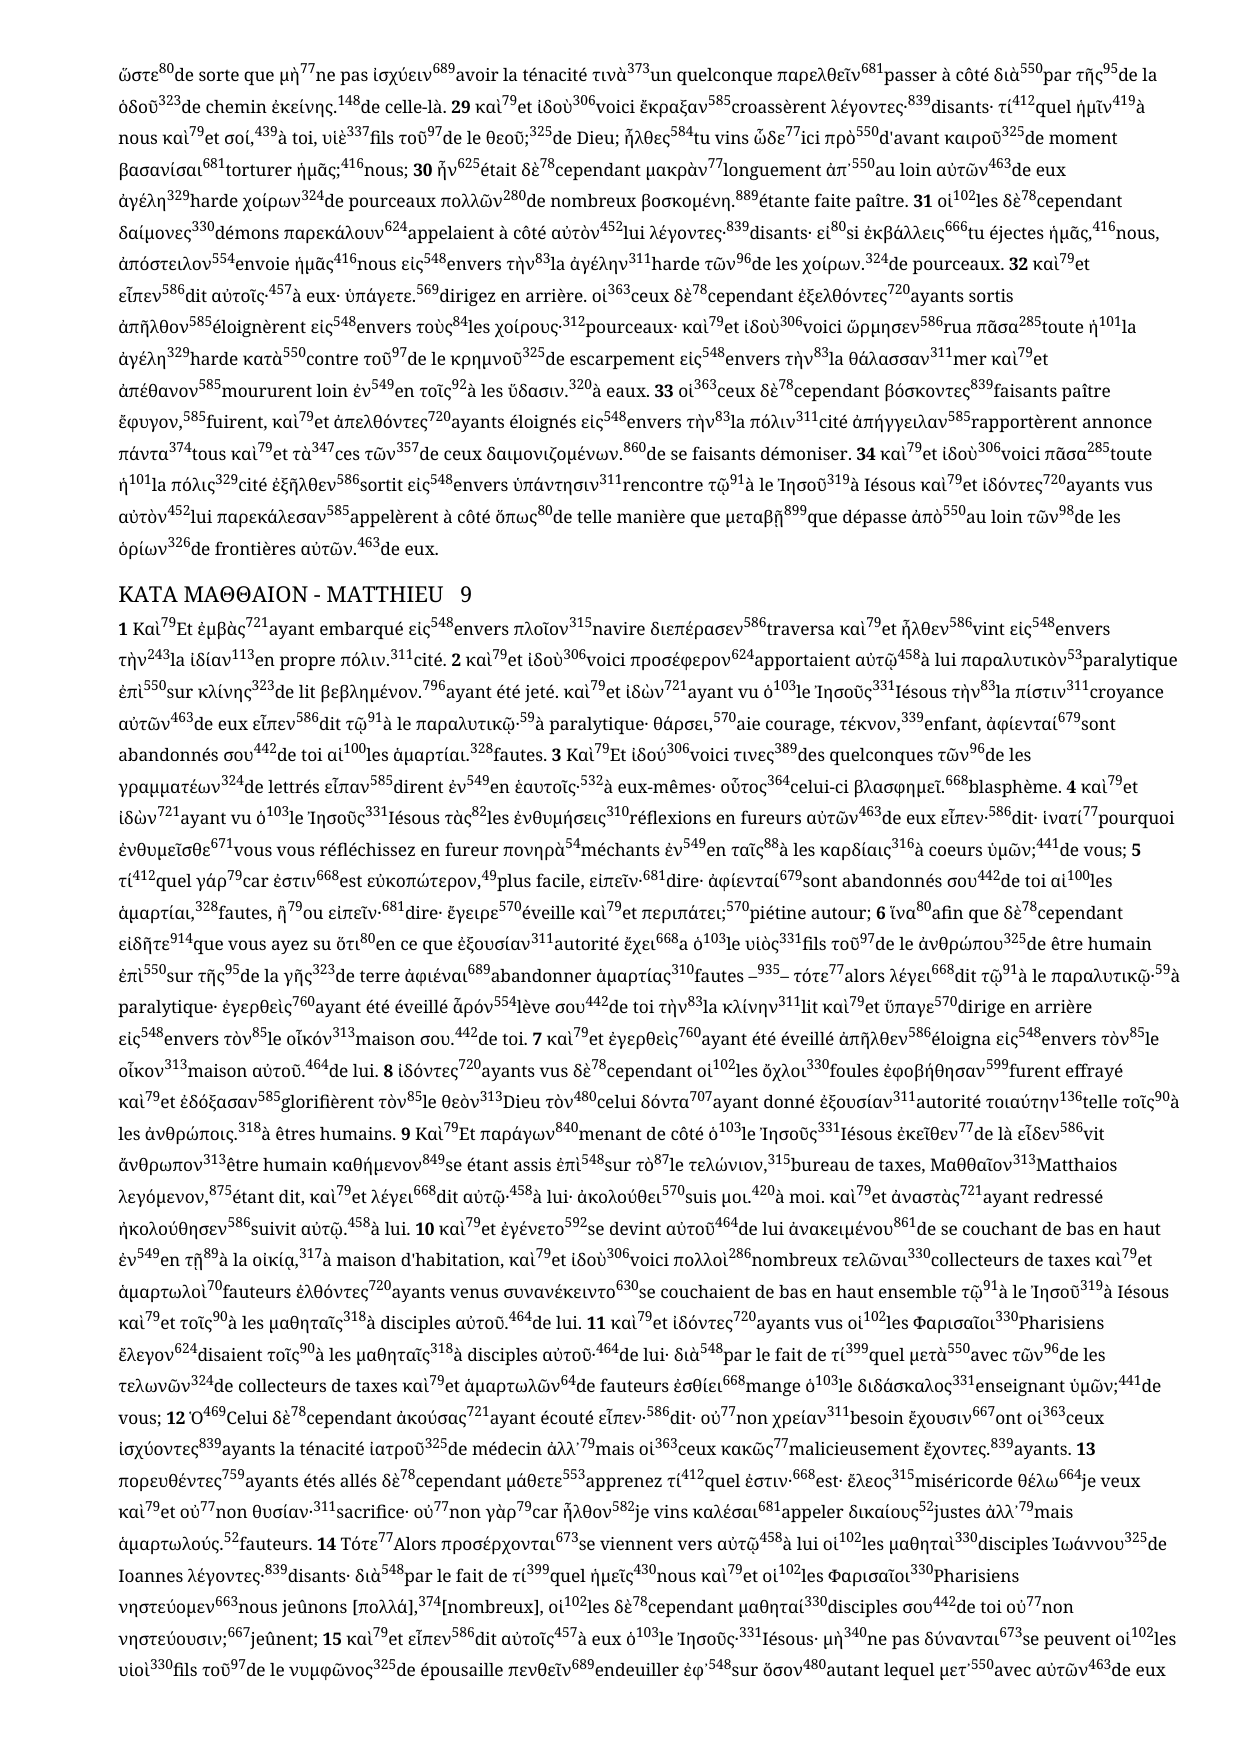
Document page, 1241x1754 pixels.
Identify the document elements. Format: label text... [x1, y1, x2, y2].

text 1 Καὶ79Et ἐμβὰς721ayant embarqué εἰς548envers πλοῖον315navire διεπέρασεν586traversa καὶ79et ἦλθεν586vint εἰς548envers τὴν243la ἰδίαν113en propre πόλιν.311cité. 2 καὶ79et ἰδοὺ306voici προσέφερον624apportaient αὐτῷ458à lui παραλυτικὸν53paralytique ἐπὶ550sur κλίνης323de lit βεβλημένον.796ayant été jeté. καὶ79et ἰδὼν721ayant vu ὁ103le Ἰησοῦς331Iésous τὴν83la πίστιν311croyance αὐτῶν463de eux εἶπεν586dit τῷ91à le παραλυτικῷ·59à paralytique· θάρσει,570aie courage, τέκνον,339enfant, ἀφίενταί679sont abandonnés σου442de toi αἱ100les ἁμαρτίαι.328fautes. 3 Καὶ79Et ἰδού306voici τινες389des quelconques τῶν96de les γραμματέων324de lettrés εἶπαν585dirent ἐν549en ἑαυτοῖς·532à eux-mêmes· οὗτος364celui-ci βλασφημεῖ.668blasphème. 4 καὶ79et ἰδὼν721ayant vu ὁ103le Ἰησοῦς331Iésous τὰς82les ἐνθυμήσεις310réflexions en fureurs αὐτῶν463de eux εἶπεν·586dit· ἱνατί77pourquoi ἐνθυμεῖσθε671vous vous réfléchissez en fureur πονηρὰ54méchants ἐν549en ταῖς88à les καρδίαις316à coeurs ὑμῶν;441de vous; 5 τί412quel γάρ79car ἐστιν668est εὐκοπώτερον,49plus facile, εἰπεῖν·681dire· ἀφίενταί679sont abandonnés σου442de toi αἱ100les ἁμαρτίαι,328fautes, ἢ79ou εἰπεῖν·681dire· ἔγειρε570éveille καὶ79et περιπάτει;570piétine autour; 6 ἵνα80afin que δὲ78cependant εἰδῆτε914que vous ayez su ὅτι80en ce que ἐξουσίαν311autorité ἔχει668a ὁ103le υἱὸς331fils τοῦ97de le ἀνθρώπου325de être humain ἐπὶ550sur τῆς95de la γῆς323de terre ἀφιέναι689abandonner ἁμαρτίας310fautes –935– τότε77alors λέγει668dit τῷ91à le παραλυτικῷ·59à paralytique· ἐγερθεὶς760ayant été éveillé ἆρόν554lève σου442de toi τὴν83la κλίνην311lit καὶ79et ὕπαγε570dirige en arrière εἰς548envers τὸν85le οἶκόν313maison σου.442de toi. 7 καὶ79et ἐγερθεὶς760ayant été éveillé ἀπῆλθεν586éloigna εἰς548envers τὸν85le οἶκον313maison αὐτοῦ.464de lui. 8 ἰδόντες720ayants vus δὲ78cependant οἱ102les ὄχλοι330foules ἐφοβήθησαν599furent effrayé καὶ79et ἐδόξασαν585glorifièrent τὸν85le θεὸν313Dieu τὸν480celui δόντα707ayant donné ἐξουσίαν311autorité τοιαύτην136telle τοῖς90à les ἀνθρώποις.318à êtres humains. 9 Καὶ79Et παράγων840menant de côté ὁ103le Ἰησοῦς331Iésous ἐκεῖθεν77de là εἶδεν586vit ἄνθρωπον313être humain καθήμενον849se étant assis ἐπὶ548sur τὸ87le τελώνιον,315bureau de taxes, Μαθθαῖον313Matthaios λεγόμενον,875étant dit, καὶ79et λέγει668dit αὐτῷ·458à lui· ἀκολούθει570suis μοι.420à moi. καὶ79et ἀναστὰς721ayant redressé ἠκολούθησεν586suivit αὐτῷ.458à lui. 10 καὶ79et ἐγένετο592se devint αὐτοῦ464de lui ἀνακειμένου861de se couchant de bas en haut ἐν549en τῇ89à la οἰκίᾳ,317à maison d'habitation, καὶ79et ἰδοὺ306voici πολλοὶ286nombreux τελῶναι330collecteurs de taxes καὶ79et ἁμαρτωλοὶ70fauteurs ἐλθόντες720ayants venus συνανέκειντο630se couchaient de bas en haut ensemble τῷ91à le Ἰησοῦ319à Iésous καὶ79et τοῖς90à les μαθηταῖς318à disciples αὐτοῦ.464de lui. 11 καὶ79et ἰδόντες720ayants vus οἱ102les Φαρισαῖοι330Pharisiens ἔλεγον624disaient τοῖς90à les μαθηταῖς318à disciples αὐτοῦ·464de lui· διὰ548par le fait de τί399quel μετὰ550avec τῶν96de les τελωνῶν324de collecteurs de taxes καὶ79et ἁμαρτωλῶν64de fauteurs ἐσθίει668mange ὁ103le διδάσκαλος331enseignant ὑμῶν;441de vous; 12 Ὁ469Celui δὲ78cependant ἀκούσας721ayant écouté εἶπεν·586dit· οὐ77non χρείαν311besoin ἔχουσιν667ont οἱ363ceux ἰσχύοντες839ayants la ténacité ἰατροῦ325de médecin ἀλλ᾽79mais οἱ363ceux κακῶς77malicieusement ἔχοντες.839ayants. 13 πορευθέντες759ayants étés allés δὲ78cependant μάθετε553apprenez τί412quel ἐστιν·668est· ἔλεος315miséricorde θέλω664je veux καὶ79et οὐ77non θυσίαν·311sacrifice· οὐ77non γὰρ79car ἦλθον582je vins καλέσαι681appeler δικαίους52justes ἀλλ᾽79mais ἁμαρτωλούς.52fauteurs. 14 Τότε77Alors προσέρχονται673se viennent vers αὐτῷ458à lui οἱ102les μαθηταὶ330disciples Ἰωάννου325de Ioannes λέγοντες·839disants· διὰ548par le fait de τί399quel ἡμεῖς430nous καὶ79et οἱ102les Φαρισαῖοι330Pharisiens νηστεύομεν663nous jeûnons [πολλά],374[nombreux], οἱ102les δὲ78cependant μαθηταί330disciples σου442de toi οὐ77non νηστεύουσιν;667jeûnent; 15 καὶ79et εἶπεν586dit αὐτοῖς457à eux ὁ103le Ἰησοῦς·331Iésous· μὴ340ne pas δύνανται673se peuvent οἱ102les υἱοὶ330fils τοῦ97de le νυμφῶνος325de épousaille πενθεῖν689endeuiller ἐφ᾽548sur ὅσον480autant lequel μετ᾽550avec αὐτῶν463de eux ἐστιν668est ὁ103le νυμφίος;331époux; ἐλεύσονται611se viendront δὲ78cependant ἡμέραι328journées ὅταν77lorsque le cas échéant ἀπαρθῇ911que soit levé au loin ἀπ᾽550au loin αὐτῶν463de eux ὁ103le νυμφίος,331époux, καὶ79et τότε77alors νηστεύσουσιν.605jeûneront. 16 οὐδεὶς390aucun δὲ78cependant ἐπιβάλλει668surjette ἐπίβλημα315surjet ῥάκους327de morceau de tissu ἀγνάφου18de non foulé ἐπὶ549sur ἱματίῳ321à himation παλαιῷ·12à vieil· αἴρει668lève γὰρ79car τὸ87le πλήρωμα315plénitude αὐτοῦ466de lui ἀπὸ550au loin τοῦ99de le ἱματίου327de himation καὶ79et χεῖρον24pire σχίσμα333schisme γίνεται.674se devient. 17 οὐδὲ79non cependant βάλλουσιν667jettent οἶνον313vin νέον4jeune εἰς548envers ἀσκοὺς312outres παλαιούς·3vieux· εἰ80si δὲ78cependant μή77ne pas γε,340du moins, ῥήγνυνται679sont fracassés οἱ102les ἀσκοὶ330outres καὶ79et ὁ103le οἶνος331vin ἐκχεῖται680est déversé καὶ79et οἱ102les ἀσκοὶ330outres ἀπόλλυνται·679sont perdus au loin· ἀλλὰ79mais βάλλουσιν667jettent οἶνον313vin νέον4jeune εἰς548envers ἀσκοὺς312outres καινούς,3nouveaux, καὶ79et ἀμφότεροι389tous deux συντηροῦνται.679sont gardés ensemble. 18 Ταῦτα347Ces-ci αὐτοῦ464de lui λαλοῦντος834de bavardant αὐτοῖς,457à eux, ἰδοὺ306voici ἄρχων331chef εἷς197un προσελθὼν721ayant venu vers προσεκύνει625prosternait vers αὐτῷ458à lui λέγων840disant ὅτι80en ce que ἡ101la θυγάτηρ329fille μου424de moi ἄρτι77à l'instant ἐτελεύτησεν·586parvint à l'achèvement· ἀλλ᾽79mais ἐλθὼν721ayant venu ἐπίθες554surpose τὴν83la χεῖρά311main σου442de toi ἐπ᾽548sur αὐτήν,450elle, καὶ79et ζήσεται.612se vivra. 19 καὶ79et ἐγερθεὶς760ayant été éveillé ὁ103le Ἰησοῦς331Iésous ἠκολούθησεν586suivit αὐτῷ458à lui καὶ79et οἱ102les μαθηταὶ330disciples αὐτοῦ.464de lui. 20 Καὶ79Et ἰδοὺ306voici γυνὴ329femme αἱμορροοῦσα838étante en hémorragie δώδεκα180douze ἔτη314ans προσελθοῦσα719ayante venue vers ὄπισθεν77de derrière ἥψατο592se toucha τοῦ99de le κρασπέδου327de frange τοῦ99de le ἱματίου327de himation αὐτοῦ·464de lui· 21 ἔλεγεν625disait γὰρ79car ἐν549en ἑαυτῇ·531à elle-même· ἐὰν80si le cas échéant μόνον77seulement ἅψωμαι901que je me touche τοῦ99de le ἱματίου327de himation αὐτοῦ464de lui σωθήσομαι.615je serai sauvé. 22 ὁ103le δὲ78cependant Ἰησοῦς331Iésous στραφεὶς760ayant été tourné καὶ79et ἰδὼν721ayant vu αὐτὴν450elle εἶπεν·586dit· θάρσει,570aie courage, θύγατερ·335fille· ἡ101la πίστις329croyance σου442de toi σέσωκέν642a sauvé σε.437toi. καὶ79et ἐσώθη600fut sauvé ἡ101la γυνὴ329femme ἀπὸ550au loin τῆς95de la ὥρας323de heure ἐκείνης.148de celle-là. 23 Καὶ79Et ἐλθὼν721ayant venu ὁ103le Ἰησοῦς331Iésous εἰς548envers τὴν83la οἰκίαν311maison d'habitation τοῦ97de le ἄρχοντος325de chef καὶ79et ἰδὼν721ayant vu τοὺς84les αὐλητὰς312flûtistes καὶ79et τὸν85le ὄχλον313foule θορυβούμενον875étant tumultué 24 ἔλεγεν·625disait· ἀναχωρεῖτε,569replacez, οὐ77non γὰρ79car ἀπέθανεν586mourut loin τὸ105le κοράσιον333fillette ἀλλὰ79mais καθεύδει.668dort de haut en bas. καὶ79et κατεγέλων624riaient de haut en bas αὐτοῦ.464de lui. 25 ὅτε80lorsque δὲ78cependant ἐξεβλήθη600fut éjecté ὁ103le ὄχλος331foule εἰσελθὼν721ayant venu à l'intérieur ἐκράτησεν586saisit avec force τῆς95de la χειρὸς323de main αὐτῆς,462de elle, καὶ79et ἠγέρθη600fut éveillé τὸ105le κοράσιον.333fillette. 26 καὶ79et ἐξῆλθεν586sortit ἡ101la φήμη329rumeur αὕτη154celle-ci εἰς548envers ὅλην267toute entière τὴν83la γῆν311terre ἐκείνην.136celle-là. 27 Καὶ79Et παράγοντι828à menant de côté ἐκεῖθεν77de là τῷ91à le Ἰησοῦ319à Iésous ἠκολούθησαν585suivirent [αὐτῷ]458[à lui] δύο196deux τυφλοὶ70aveugles κράζοντες839croassants καὶ79et λέγοντες·839disants· ἐλέησον554fais miséricorde ἡμᾶς,416nous, υἱὸς331fils Δαυίδ.325de Dauid. 28 ἐλθόντι713à ayant venu δὲ78cependant εἰς548envers τὴν83la οἰκίαν311maison d'habitation προσῆλθον585vinrent vers αὐτῷ458à lui οἱ102les τυφλοί,70aveugles, καὶ79et λέγει668dit αὐτοῖς457à eux ὁ103le Ἰησοῦς·331Iésous· πιστεύετε665vous croyez ὅτι80en ce que δύναμαι670je me puis τοῦτο348ce-ci ποιῆσαι;681faire; λέγουσιν667disent αὐτῷ·458à lui· ναὶ304oui κύριε.337Maître. 29 τότε77alors ἥψατο592se toucha τῶν96de les ὀφθαλμῶν324de yeux αὐτῶν463de eux λέγων·840disant· κατὰ548selon τὴν83la πίστιν311croyance ὑμῶν441de vous γενηθήτω565soit devenu ὑμῖν.438à vous. 30 καὶ79et ἠνεῴχθησαν599furent ouvert αὐτῶν463de eux οἱ102les ὀφθαλμοί.330yeux. καὶ79et ἐνεβριμήθη600fut irrité dans αὐτοῖς457à eux ὁ103le Ἰησοῦς331Iésous λέγων·840disant· ὁρᾶτε569voyez μηδεὶς390pas un γινωσκέτω.572connaisse. 31 οἱ363ceux δὲ78cependant ἐξελθόντες720ayants sortis διεφήμισαν585divulguèrent αὐτὸν452lui ἐν549en ὅλῃ273à toute entière τῇ89à la γῇ317à terre ἐκείνῃ.142à celle-là. 32 Αὐτῶν463de Eux δὲ78cependant ἐξερχομένων860de se sortants ἰδοὺ306voici προσήνεγκαν585apportèrent αὐτῷ458à lui ἄνθρωπον313être humain κωφὸν53sourd muet δαιμονιζόμενον.849se faisant démoniser. 33 καὶ79et ἐκβληθέντος756de ayant été éjecté τοῦ99de le δαιμονίου327de démon ἐλάλησεν586bavarda ὁ103le κωφός.71sourd muet. καὶ79et ἐθαύμασαν585étonnèrent οἱ102les ὄχλοι330foules λέγοντες·839disants· οὐδέποτε77pas cependant à un moment ἐφάνη600fut apparu en lumière οὕτως77ainsi ἐν549en τῷ91à le Ἰσραήλ.319à Israël. 34 οἱ102les δὲ78cependant Φαρισαῖοι330Pharisiens ἔλεγον·624disaient· ἐν549en τῷ91à le ἄρχοντι319à chef τῶν98de les δαιμονίων326de démons ἐκβάλλει668éjecte τὰ86les δαιμόνια.314démons. 35 Καὶ79Et περιῆγεν625menait autour ὁ103le Ἰησοῦς331Iésous τὰς82les πόλεις310cités πάσας266toutes καὶ79et τὰς82les κώμας310villages διδάσκων840enseignant ἐν549en ταῖς88à les συναγωγαῖς316à synagogues αὐτῶν463de eux καὶ79et κηρύσσων840annonçant τὸ87le εὐαγγέλιον315évangile τῆς95de la βασιλείας323de royauté καὶ79et θεραπεύων840soignant πᾶσαν267toute νόσον311maladie καὶ79et πᾶσαν267toute μαλακίαν.311mollesse. 36 Ἰδὼν721Ayant vu δὲ78cependant τοὺς84les ὄχλους312foules ἐσπλαγχνίσθη600fut remué aux entrailles περὶ550autour αὐτῶν,463de eux, ὅτι80en ce que ἦσαν624étaient ἐσκυλμένοι812ayants étés écorchés καὶ79et ἐρριμμένοι812ayants étés flanqués ὡσεὶ80comme si πρόβατα332brebis μὴ77ne pas ἔχοντα841ayants ποιμένα.313berger. 37 τότε77alors λέγει668dit τοῖς90à les μαθηταῖς318à disciples αὐτοῦ·464de lui· ὁ103le μὲν79certes θερισμὸς331moisson πολύς,390nombreux, οἱ102les δὲ78cependant ἐργάται330travailleurs ὀλίγοι·389peu· 38 δεήθητε562soyez attachés de lien οὖν79donc τοῦ97de le κυρίου325de Maître τοῦ97de le θερισμοῦ325de moisson ὅπως80de telle manière que ἐκβάλῃ899que éjecte ἐργάτας312travailleurs εἰς548envers τὸν85le θερισμὸν313moisson αὐτοῦ.464de lui. [118, 613, 1181, 1682]
text 1 Καταβάντος716de Ayant descendu δὲ78cependant αὐτοῦ464de lui ἀπὸ550au loin τοῦ99de le ὄρους327de montagne ἠκολούθησαν585suivirent αὐτῷ458à lui ὄχλοι330foules πολλοί.286nombreux. 2 καὶ79et ἰδοὺ306voici λεπρὸς71lépreux προσελθὼν721ayant venu vers προσεκύνει625prosternait vers αὐτῷ458à lui λέγων·840disant· κύριε,337Maître, ἐὰν80si le cas échéant θέλῃς919que tu veuilles δύνασαί672tu te peux με417moi καθαρίσαι.681purifier. 3 καὶ79et ἐκτείνας721ayant étendu dehors τὴν243la χεῖρα311main ἥψατο592se toucha αὐτοῦ464de lui λέγων·840disant· θέλω,664je veux, καθαρίσθητι·563sois purifié· καὶ79et εὐθέως77directement ἐκαθαρίσθη600fut purifié αὐτοῦ464de lui ἡ101la λέπρα.329lèpre. 4 καὶ79et λέγει668dit αὐτῷ458à lui ὁ103le Ἰησοῦς·331Iésous· ὅρα570vois μηδενὶ378à pas un εἴπῃς,897que tu dises, ἀλλ᾽79mais ὕπαγε570dirige en arrière σεαυτὸν516toi-même δεῖξον554montre τῷ91à le ἱερεῖ319à sacrificateur καὶ79et προσένεγκον554apporte τὸ87le δῶρον315don ὃ482lequel προσέταξεν586ordonnança auprès Μωϋσῆς,331Môusês, εἰς548envers μαρτύριον315témoignage αὐτοῖς.457à eux. 5 Εἰσελθόντος716de Ayant venu à l'intérieur δὲ78cependant αὐτοῦ464de lui εἰς548envers Καφαρναοὺμ311Kapharnaoum προσῆλθεν586vint vers αὐτῷ458à lui ἑκατόνταρχος331chef de cent παρακαλῶν840appelant à côté αὐτὸν452lui 6 καὶ79et λέγων·840disant· κύριε,337Maître, ὁ103le παῖς331jeune servant μου424de moi βέβληται654a été jeté ἐν549en τῇ89à la οἰκίᾳ317à maison d'habitation παραλυτικός,71paralytique, δεινῶς77terriblement βασανιζόμενος.891étant torturé. 7 καὶ79et λέγει668dit αὐτῷ·458à lui· ἐγὼ431moi ἐλθὼν721ayant venu θεραπεύσω602je soignerai αὐτόν.452lui. 8 καὶ79et ἀποκριθεὶς760ayant été répondu ὁ103le ἑκατόνταρχος331chef de cent ἔφη·625déclarait· κύριε,337Maître, οὐκ77non εἰμὶ664je suis ἱκανὸς47assez-important ἵνα80afin que μου424de moi ὑπὸ548sous τὴν83la στέγην311toit εἰσέλθῃς,897que tu viennes à l'intérieur, ἀλλὰ79mais μόνον77seulement εἰπὲ554dis λόγῳ,319à discours, καὶ79et ἰαθήσεται619sera guéri ὁ103le παῖς331jeune servant μου.424de moi. 9 καὶ77aussi γὰρ79car ἐγὼ431moi ἄνθρωπός331être humain εἰμι664je suis ὑπὸ548sous ἐξουσίαν,311autorité, τασσόμενος,891étant ordonnancé, ἔχων840ayant ὑπ᾽548sous ἐμαυτὸν507moi-même στρατιώτας,312soldats, καὶ79et λέγω664je dis τούτῳ·352à celui-ci· πορεύθητι,563sois allé, καὶ79et πορεύεται,674se va, καὶ79et ἄλλῳ·378à autre· ἔρχου,574te viens, καὶ79et ἔρχεται,674se vient, καὶ79et τῷ91à le δούλῳ319à mâle esclave μου·424de moi· ποίησον554fais τοῦτο,348ce-ci, καὶ79et ποιεῖ.668fait. 10 ἀκούσας721ayant écouté δὲ78cependant ὁ103le Ἰησοῦς331Iésous ἐθαύμασεν586étonna καὶ79et εἶπεν586dit τοῖς351à ceux ἀκολουθοῦσιν·827à suivants· ἀμὴν304amen λέγω664je dis ὑμῖν,438à vous, παρ᾽549à côté οὐδενὶ378à aucun τοσαύτην136aussi grande πίστιν311croyance ἐν549en τῷ91à le Ἰσραὴλ319à Israël εὗρον.582je trouvai. 11 Λέγω664Je dis δὲ78cependant ὑμῖν438à vous ὅτι80en ce que πολλοὶ389nombreux ἀπὸ550au loin ἀνατολῶν322de levants καὶ79et δυσμῶν322de couchants ἥξουσιν605surgiront καὶ79et ἀνακλιθήσονται618seront récliné μετὰ550avec Ἀβραὰμ325de Abraam καὶ79et Ἰσαὰκ325de Isaak καὶ79et Ἰακὼβ325de Iakob ἐν549en τῇ89à la βασιλείᾳ317à royauté τῶν96de les οὐρανῶν,324de cieux, 12 οἱ102les δὲ78cependant υἱοὶ330fils τῆς95de la βασιλείας323de royauté ἐκβληθήσονται618seront éjecté εἰς548envers τὸ87le σκότος315ténèbre τὸ87le ἐξώτερον·6plus au dehors· ἐκεῖ77là ἔσται612se sera ὁ103le κλαυθμὸς331pleur καὶ79et ὁ103le βρυγμὸς331grincement τῶν96de les ὀδόντων.324de dents. 13 καὶ79et εἶπεν586dit ὁ103le Ἰησοῦς331Iésous τῷ91à le ἑκατοντάρχῃ·319à chef de cent· ὕπαγε,570dirige en arrière, ὡς80comme ἐπίστευσας584tu crus γενηθήτω565soit devenu σοι.439à toi. καὶ79et ἰάθη600fut guéri ὁ103le παῖς331jeune servant [αὐτοῦ]464[de lui] ἐν549en τῇ89à la ὥρᾳ317à heure ἐκείνῃ.142à celle-là. 14 Καὶ79Et ἐλθὼν721ayant venu ὁ103le Ἰησοῦς331Iésous εἰς548envers τὴν83la οἰκίαν311maison d'habitation Πέτρου325de Pierre εἶδεν586vit τὴν83la πενθερὰν311belle-mère αὐτοῦ464de lui βεβλημένην794ayante étée jetée καὶ79et πυρέσσουσαν·820enfiévrante· 15 καὶ79et ἥψατο592se toucha τῆς95de la χειρὸς323de main αὐτῆς,462de elle, καὶ79et ἀφῆκεν586abandonna αὐτὴν450elle ὁ103le πυρετός,331fièvre, καὶ79et ἠγέρθη600fut éveillé καὶ79et διηκόνει625servait αὐτῷ.458à lui. 16 Ὀψίας63de Tardive δὲ78cependant γενομένης732de se ayante devenue προσήνεγκαν585apportèrent αὐτῷ458à lui δαιμονιζομένους848se faisants démoniser πολλούς·372nombreux· καὶ79et ἐξέβαλεν586éjecta τὰ86les πνεύματα314souffles λόγῳ319à discours καὶ79et πάντας268tous τοὺς345ceux κακῶς77malicieusement ἔχοντας821ayants ἐθεράπευσεν,586soigna, 17 ὅπως80de telle manière que πληρωθῇ911que soit fait plénitude τὸ366ce ῥηθὲν762ayant été dit διὰ550par Ἠσαΐου325de Ésaïa τοῦ97de le προφήτου325de prophète λέγοντος·834de disant· αὐτὸς542lui-même τὰς82les ἀσθενείας310infirmités ἡμῶν423de nous ἔλαβεν586prit καὶ79et τὰς82les νόσους310maladies ἐβάστασεν.586porta. 18 Ἰδὼν721Ayant vu δὲ78cependant ὁ103le Ἰησοῦς331Iésous ὄχλον313foule περὶ548autour αὐτὸν452lui ἐκέλευσεν586ordonna ἀπελθεῖν681éloigner εἰς548envers τὸ348ce πέραν.77de l'autre côté. 19 καὶ79et προσελθὼν721ayant venu vers εἷς197un γραμματεὺς331lettré εἶπεν586dit αὐτῷ·458à lui· διδάσκαλε,337enseignant, ἀκολουθήσω602je suivrai σοι439à toi ὅπου80là où ἐὰν340si le cas échéant ἀπέρχῃ.925que tu te éloignes. 20 καὶ79et λέγει668dit αὐτῷ458à lui ὁ103le Ἰησοῦς·331Iésous· αἱ100les ἀλώπεκες328renards φωλεοὺς312tanières ἔχουσιν667ont καὶ79et τὰ104les πετεινὰ332volatiles τοῦ97de le οὐρανοῦ325de ciel κατασκηνώσεις,310nids, ὁ103le δὲ78cependant υἱὸς331fils τοῦ97de le ἀνθρώπου325de être humain οὐκ77non ἔχει668a ποῦ77où? τὴν243la κεφαλὴν311tête κλίνῃ.921que incline. 21 ἕτερος390autre-différent δὲ78cependant τῶν96de les μαθητῶν324de disciples [αὐτοῦ]464[de lui] εἶπεν586dit αὐτῷ·458à lui· κύριε,337Maître, ἐπίτρεψόν554permets μοι420à moi πρῶτον77premièrement ἀπελθεῖν681éloigner καὶ79et θάψαι681ensevelir τὸν85le πατέρα313père μου.424de moi. 22 ὁ103le δὲ78cependant Ἰησοῦς331Iésous λέγει668dit αὐτῷ·458à lui· ἀκολούθει570suis μοι420à moi καὶ79et ἄφες554abandonne τοὺς84les νεκροὺς52morts θάψαι681ensevelir τοὺς84les ἑαυτῶν536de eux-mêmes νεκρούς.52morts. 23 Καὶ79Et ἐμβάντι713à ayant embarqué αὐτῷ458à lui εἰς548envers τὸ87le πλοῖον315navire ἠκολούθησαν585suivirent αὐτῷ458à lui οἱ102les μαθηταὶ330disciples αὐτοῦ.464de lui. 24 καὶ79et ἰδοὺ306voici σεισμὸς331séisme μέγας22grand ἐγένετο592se devint ἐν549en τῇ89à la θαλάσσῃ,317à mer, ὥστε80de sorte que τὸ87le πλοῖον315navire καλύπτεσθαι692être couvert ὑπὸ550sous τῶν98de les κυμάτων,326de vagues, αὐτὸς469lui δὲ78cependant ἐκάθευδεν.625dormait de haut en bas. 25 καὶ79et προσελθόντες720ayants venus vers ἤγειραν585éveillèrent αὐτὸν452lui λέγοντες·839disants· κύριε,337Maître, σῶσον,554sauve, ἀπολλύμεθα.669nous nous perdons au loin. 26 καὶ79et λέγει668dit αὐτοῖς·457à eux· τί399quel δειλοί46timides ἐστε,665vous êtes, ὀλιγόπιστοι;75de petites croyances; τότε77alors ἐγερθεὶς760ayant été éveillé ἐπετίμησεν586survalorisa τοῖς90à les ἀνέμοις318à vents καὶ79et τῇ89à la θαλάσσῃ,317à mer, καὶ79et ἐγένετο592se devint γαλήνη329calme μεγάλη.20grande. 27 οἱ102les δὲ78cependant ἄνθρωποι330êtres humains ἐθαύμασαν585étonnèrent λέγοντες·839disants· ποταπός410de quel ἐστιν668est οὗτος364celui-ci ὅτι80en ce que καὶ79et οἱ102les ἄνεμοι330vents καὶ79et ἡ101la θάλασσα329mer αὐτῷ458à lui ὑπακούουσιν;667écoutent en soumission; 28 Καὶ79Et ἐλθόντος716de ayant venu αὐτοῦ464de lui εἰς548envers τὸ348ce πέραν77de l'autre côté εἰς548envers τὴν83la χώραν311région τῶν96de les Γαδαρηνῶν64de Gadaréniens ὑπήντησαν585vinrent à la rencontre αὐτῷ458à lui δύο70deux δαιμονιζόμενοι866se faisants démoniser ἐκ550hors τῶν98de les μνημείων326de mémoriaux ἐξερχόμενοι,866se sortants, χαλεποὶ70difficiles λίαν,77extrêmement, ὥστε80de sorte que μὴ77ne pas ἰσχύειν689avoir la ténacité τινὰ373un quelconque παρελθεῖν681passer à côté διὰ550par τῆς95de la ὁδοῦ323de chemin ἐκείνης.148de celle-là. 29 καὶ79et ἰδοὺ306voici ἔκραξαν585croassèrent λέγοντες·839disants· τί412quel ἡμῖν419à nous καὶ79et σοί,439à toi, υἱὲ337fils τοῦ97de le θεοῦ;325de Dieu; ἦλθες584tu vins ὧδε77ici πρὸ550d'avant καιροῦ325de moment βασανίσαι681torturer ἡμᾶς;416nous; 30 ἦν625était δὲ78cependant μακρὰν77longuement ἀπ᾽550au loin αὐτῶν463de eux ἀγέλη329harde χοίρων324de pourceaux πολλῶν280de nombreux βοσκομένη.889étante faite paître. 31 οἱ102les δὲ78cependant δαίμονες330démons παρεκάλουν624appelaient à côté αὐτὸν452lui λέγοντες·839disants· εἰ80si ἐκβάλλεις666tu éjectes ἡμᾶς,416nous, ἀπόστειλον554envoie ἡμᾶς416nous εἰς548envers τὴν83la ἀγέλην311harde τῶν96de les χοίρων.324de pourceaux. 32 καὶ79et εἶπεν586dit αὐτοῖς·457à eux· ὑπάγετε.569dirigez en arrière. οἱ363ceux δὲ78cependant ἐξελθόντες720ayants sortis ἀπῆλθον585éloignèrent εἰς548envers τοὺς84les χοίρους·312pourceaux· καὶ79et ἰδοὺ306voici ὥρμησεν586rua πᾶσα285toute ἡ101la ἀγέλη329harde κατὰ550contre τοῦ97de le κρημνοῦ325de escarpement εἰς548envers τὴν83la θάλασσαν311mer καὶ79et ἀπέθανον585moururent loin ἐν549en τοῖς92à les ὕδασιν.320à eaux. 33 οἱ363ceux δὲ78cependant βόσκοντες839faisants paître ἔφυγον,585fuirent, καὶ79et ἀπελθόντες720ayants éloignés εἰς548envers τὴν83la πόλιν311cité ἀπήγγειλαν585rapportèrent annonce πάντα374tous καὶ79et τὰ347ces τῶν357de ceux δαιμονιζομένων.860de se faisants démoniser. 34 καὶ79et ἰδοὺ306voici πᾶσα285toute ἡ101la πόλις329cité ἐξῆλθεν586sortit εἰς548envers ὑπάντησιν311rencontre τῷ91à le Ἰησοῦ319à Iésous καὶ79et ἰδόντες720ayants vus αὐτὸν452lui παρεκάλεσαν585appelèrent à côté ὅπως80de telle manière que μεταβῇ899que dépasse ἀπὸ550au loin τῶν98de les ὁρίων326de frontières αὐτῶν.463de eux. [118, 59, 1181, 560]
text ΚΑΤΑ ΜΑΘΘΑΙΟΝ - MATTHIEU 9 [118, 579, 1181, 608]
